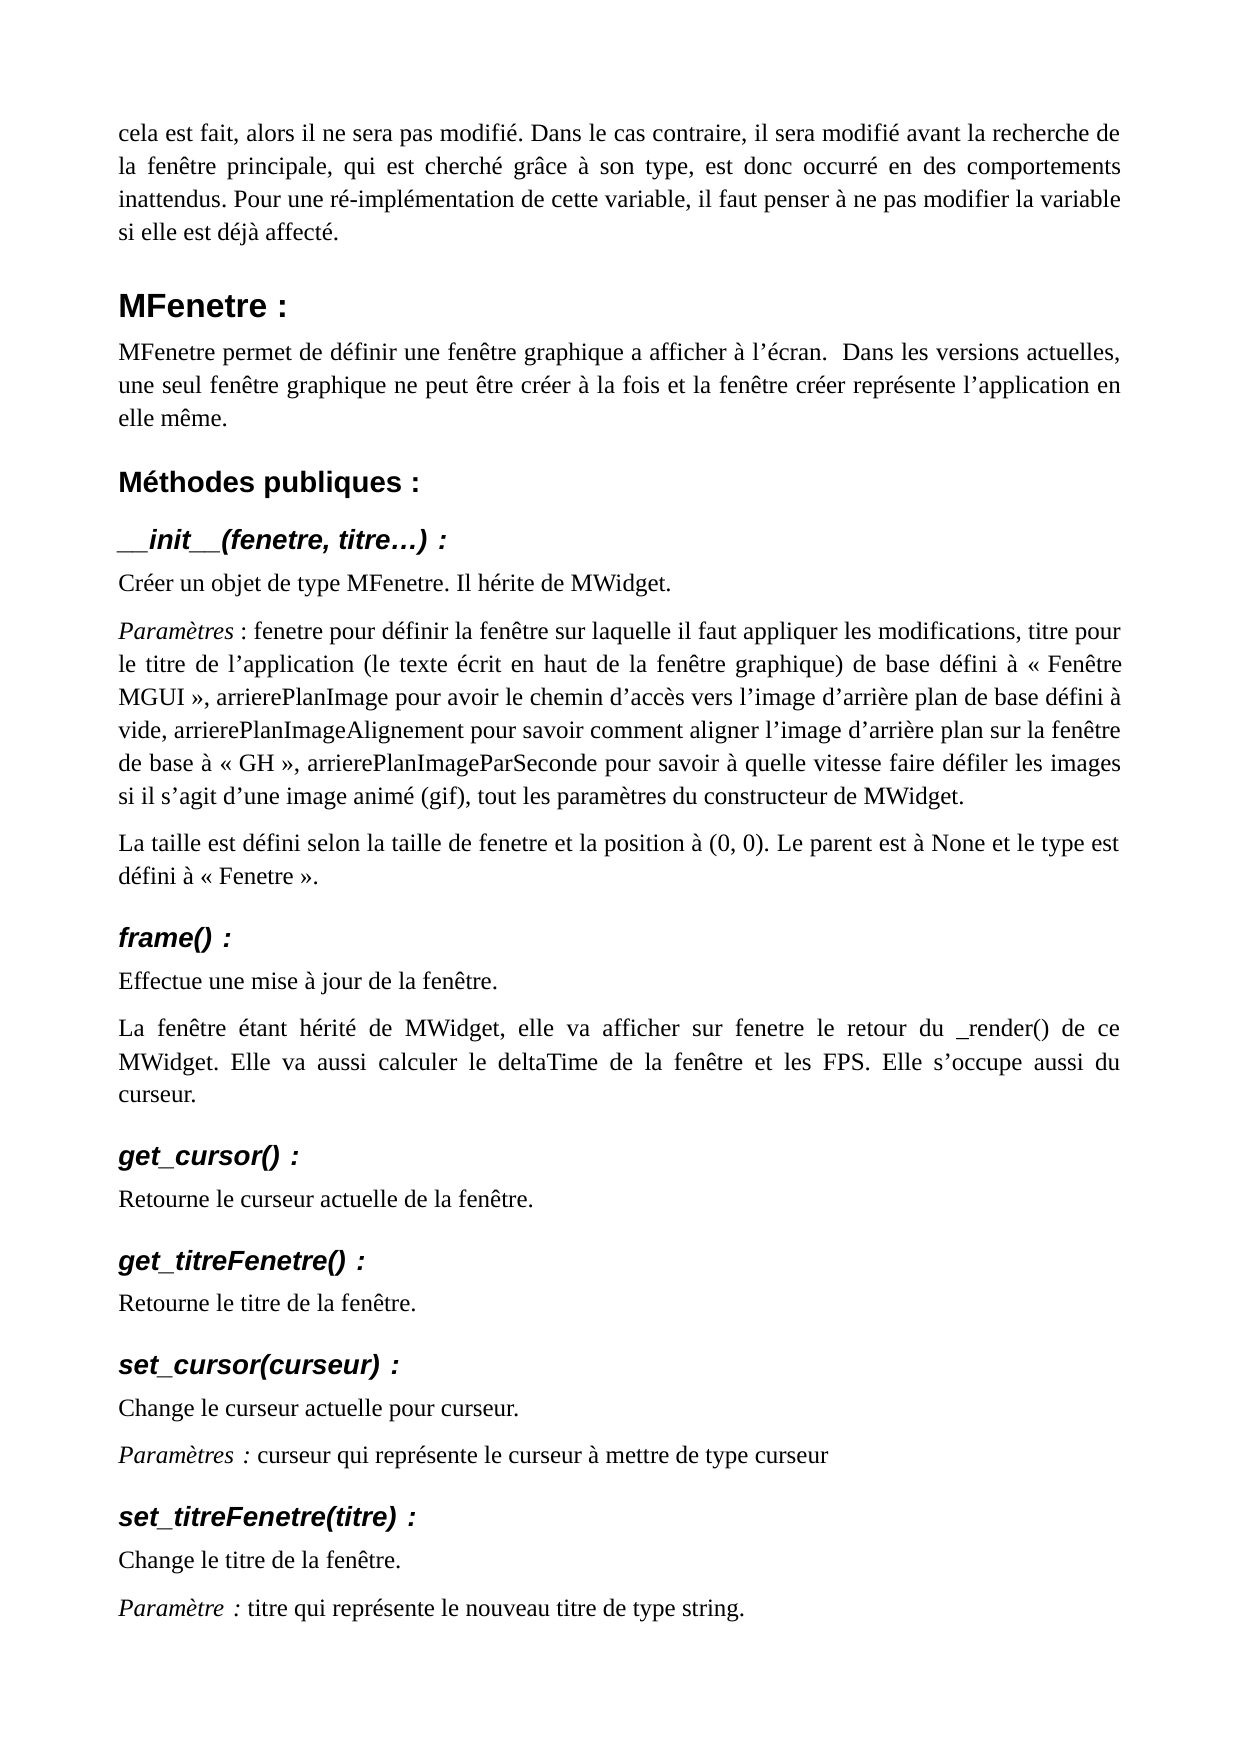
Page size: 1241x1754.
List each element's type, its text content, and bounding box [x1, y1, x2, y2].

text cela est fait, alors il ne sera pas modifié. Dans le cas contraire, il sera modifié avant la recherche de la fenêtre principale, qui est cherché grâce à son type, est donc occurré en des comportements inattendus. Pour une ré-implémentation de cette variable, il faut penser à ne pas modifier la variable si elle est déjà affecté. [118, 118, 1122, 246]
text La taille est défini selon la taille de fenetre et la position à (0, 0). Le parent est à None et le type est défini à « Fenetre ». [118, 828, 1122, 890]
text La fenêtre étant hérité de MWidget, elle va afficher sur fenetre le retour du _render() de ce MWidget. Elle va aussi calculer le deltaTime de la fenêtre et les FPS. Elle s’occupe aussi du curseur. [118, 1013, 1122, 1108]
subtitle get_cursor() : [118, 1140, 1122, 1172]
text Change le titre de la fenêtre. [118, 1545, 1122, 1574]
text Paramètres : curseur qui représente le curseur à mettre de type curseur [118, 1441, 1122, 1469]
text MFenetre permet de définir une fenêtre graphique a afficher à l’écran. Dans les versions actuelles, une seul fenêtre graphique ne peut être créer à la fois et la fenêtre créer représente l’application en elle même. [118, 337, 1122, 432]
subtitle set_titreFenetre(titre) : [118, 1501, 1122, 1533]
subtitle set_cursor(curseur) : [118, 1349, 1122, 1381]
text Retourne le titre de la fenêtre. [118, 1288, 1122, 1317]
subtitle frame() : [118, 922, 1122, 953]
text Paramètres : fenetre pour définir la fenêtre sur laquelle il faut appliquer les modifications, titre pour le titre de l’application (le texte écrit en haut de la fenêtre graphique) de base défini à « Fenêtre MGUI », arrierePlanImage pour avoir le chemin d’accès vers l’image d’arrière plan de base défini à vide, arrierePlanImageAlignement pour savoir comment aligner l’image d’arrière plan sur la fenêtre de base à « GH », arrierePlanImageParSeconde pour savoir à quelle vitesse faire défiler les images si il s’agit d’une image animé (gif), tout les paramètres du constructeur de MWidget. [118, 616, 1122, 809]
text Effectue une mise à jour de la fenêtre. [118, 966, 1122, 995]
subtitle __init__(fenetre, titre…) : [118, 524, 1122, 556]
subtitle MFenetre : [118, 286, 1122, 324]
text Change le curseur actuelle pour curseur. [118, 1393, 1122, 1422]
text Paramètre : titre qui représente le nouveau titre de type string. [118, 1593, 1122, 1621]
subtitle get_titreFenetre() : [118, 1244, 1122, 1276]
text Retourne le curseur actuelle de la fenêtre. [118, 1184, 1122, 1213]
text Créer un objet de type MFenetre. Il hérite de MWidget. [118, 568, 1122, 597]
subtitle Méthodes publiques : [118, 465, 1122, 499]
